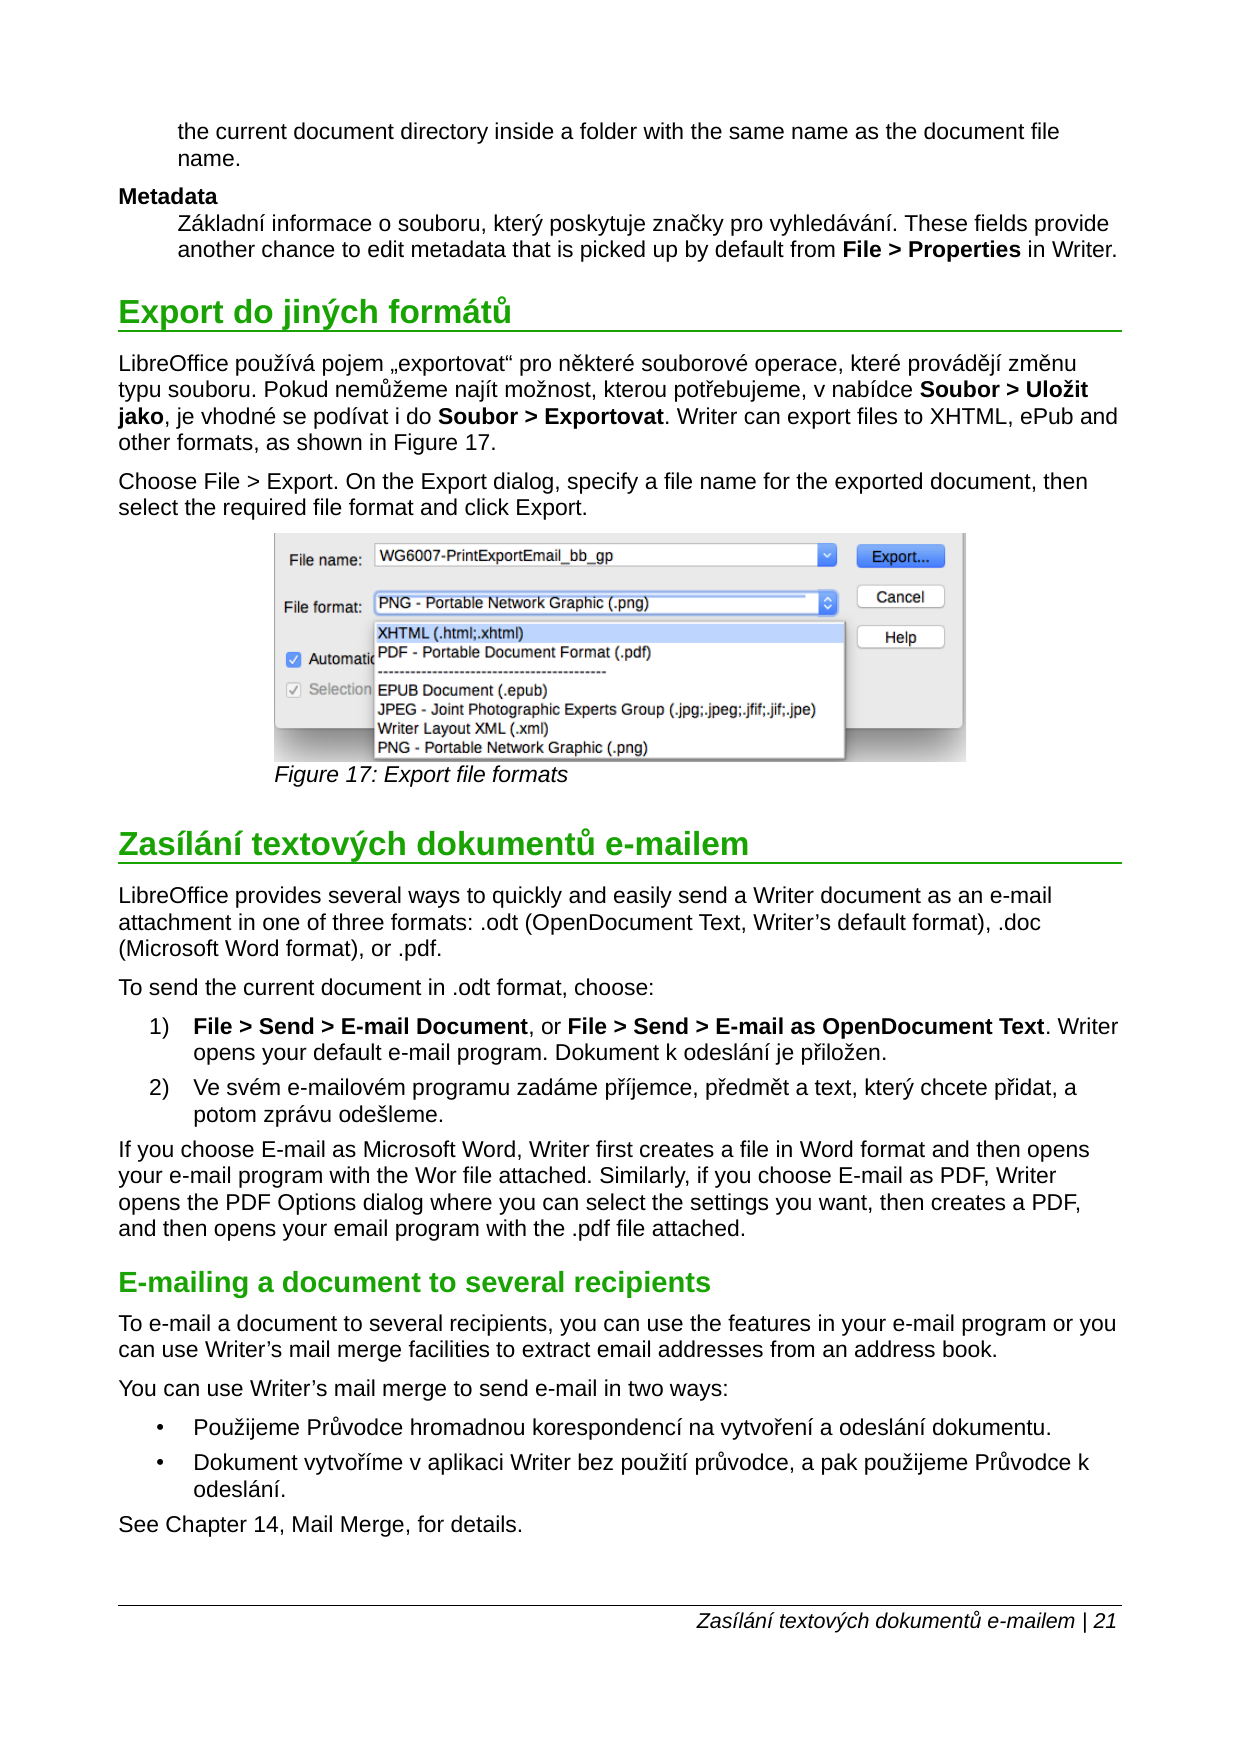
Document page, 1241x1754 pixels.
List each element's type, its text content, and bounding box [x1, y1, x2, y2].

list Použijeme Průvodce hromadnou korespondencí na vytvoření a odeslání dokumentu. [156, 1414, 1122, 1441]
list Dokument vytvoříme v aplikaci Writer bez použití průvodce, a pak použijeme Průvodce k odeslání. [156, 1449, 1122, 1502]
text Metadata [118, 183, 1122, 210]
text LibreOffice provides several ways to quickly and easily send a Writer document as an e-mail attachment in one of three formats: .odt (OpenDocument Text, Writer’s default format), .doc (Microsoft Word format), or .pdf. [118, 882, 1122, 961]
text To e-mail a document to several recipients, you can use the features in your e-mail program or you can use Writer’s mail merge facilities to extract email addresses from an address book. [118, 1310, 1122, 1363]
text If you choose E-mail as Microsoft Word, Writer first creates a file in Word format and then opens your e‑mail program with the Wor file attached. Similarly, if you choose E-mail as PDF, Writer opens the PDF Options dialog where you can select the settings you want, then creates a PDF, and then opens your email program with the .pdf file attached. [118, 1136, 1122, 1241]
text LibreOffice používá pojem „exportovat“ pro některé souborové operace, které provádějí změnu typu souboru. Pokud nemůžeme najít možnost, kterou potřebujeme, v nabídce Soubor > Uložit jako, je vhodné se podívat i do Soubor > Exportovat. Writer can export files to XHTML, ePub and other formats, as shown in Figure 17. [118, 350, 1122, 456]
text See Chapter 14, Mail Merge, for details. [118, 1511, 1122, 1537]
text Figure 17: Export file formats [274, 762, 966, 788]
picture [274, 533, 967, 762]
list You can use Writer’s mail merge to send e-mail in two ways: [118, 1375, 1122, 1402]
list To send the current document in .odt format, choose: [118, 974, 1122, 1000]
text Choose File > Export. On the Export dialog, specify a file name for the exported document, then select the required file format and click Export. [118, 468, 1122, 521]
text the current document directory inside a folder with the same name as the document file name. [177, 118, 1122, 171]
subtitle E-mailing a document to several recipients [118, 1265, 1122, 1298]
subtitle Export do jiných formátů [118, 292, 1122, 330]
text Základní informace o souboru, který poskytuje značky pro vyhledávání. These fields provide another chance to edit metadata that is picked up by default from File > Properties in Writer. [177, 210, 1122, 262]
subtitle Zasílání textových dokumentů e-mailem [118, 824, 1122, 862]
list File > Send > E-mail Document, or File > Send > E-mail as OpenDocument Text. Writer opens your default e-mail program. Dokument k odeslání je přiložen. [169, 1013, 1122, 1065]
list Ve svém e-mailovém programu zadáme příjemce, předmět a text, který chcete přidat, a potom zprávu odešleme. [169, 1074, 1122, 1127]
